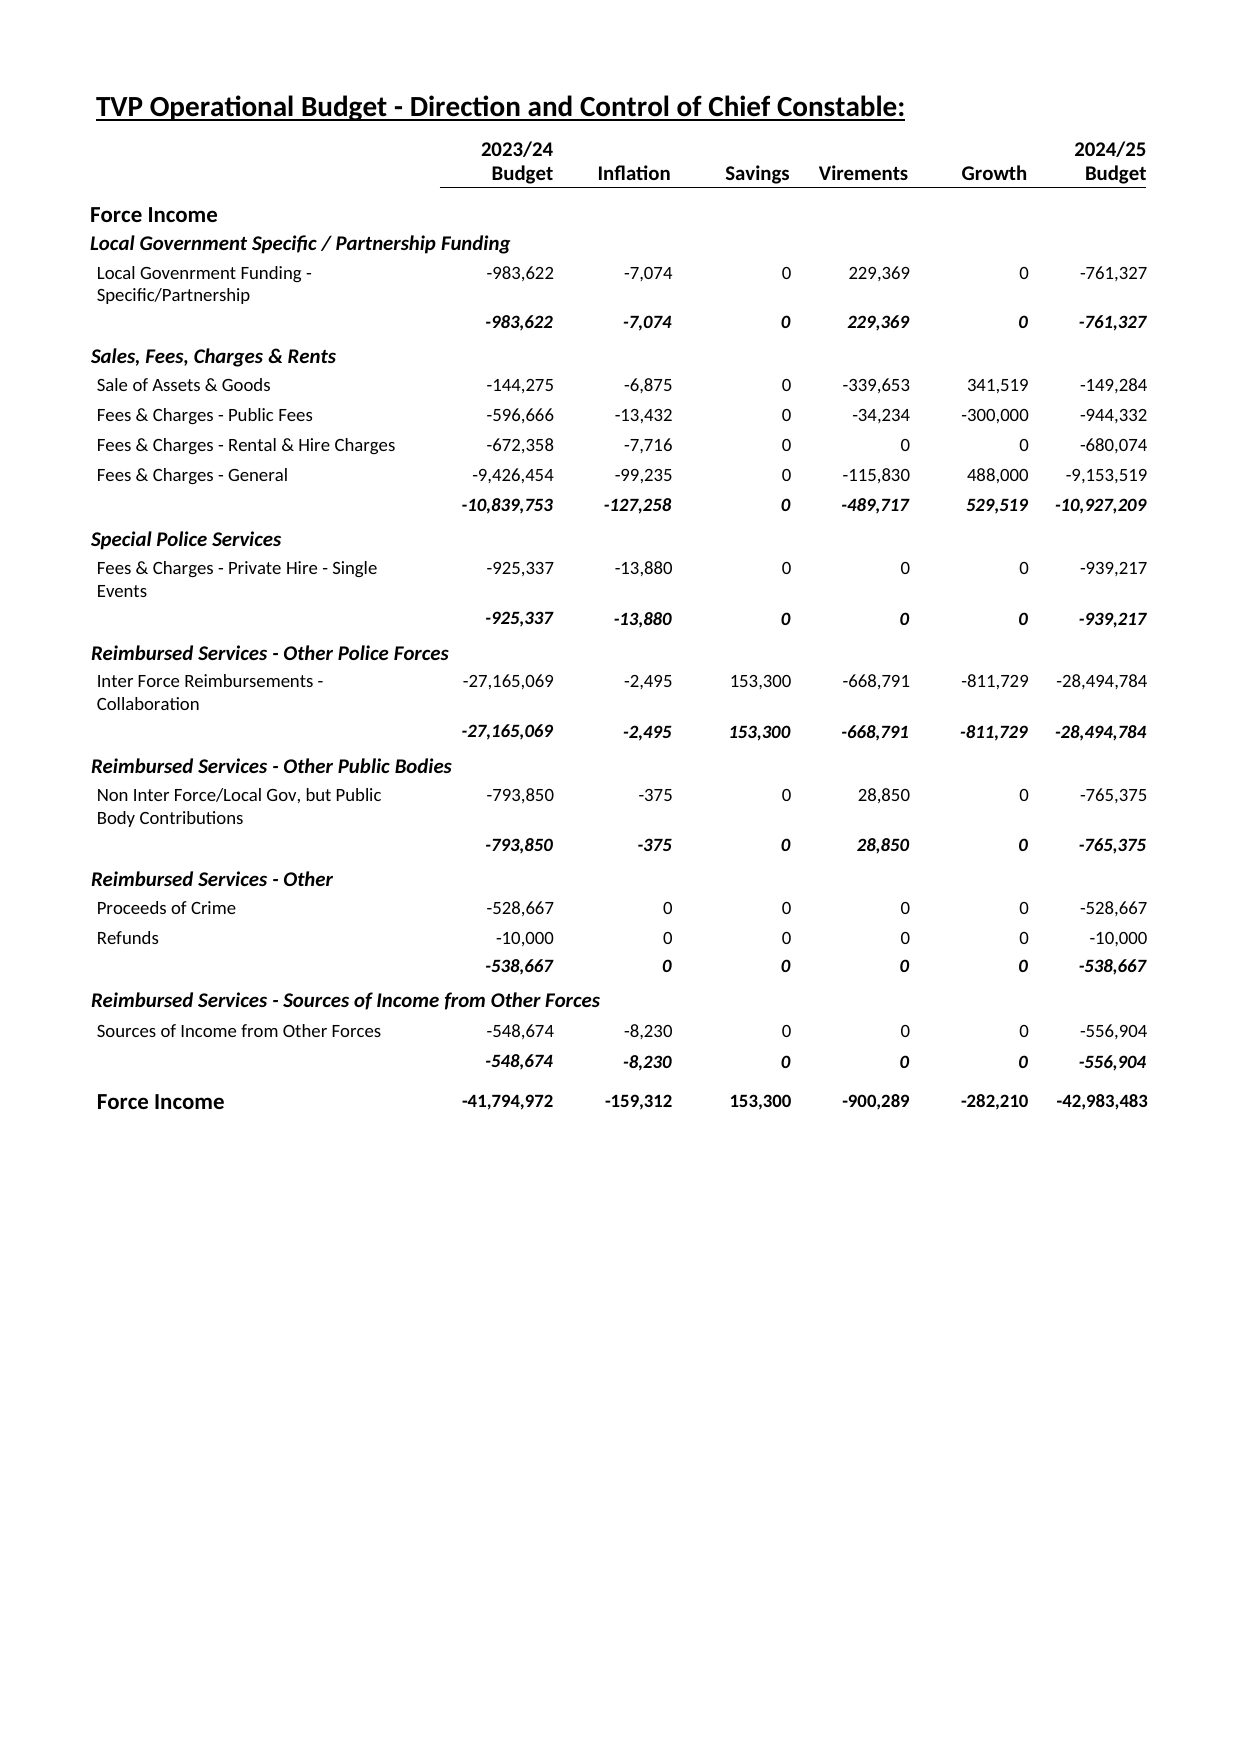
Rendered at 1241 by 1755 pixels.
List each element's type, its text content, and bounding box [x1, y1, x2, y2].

table_cell -680,074 [1042, 432, 1152, 461]
table_cell -8,230 [579, 1048, 701, 1082]
table_cell -925,337 [457, 606, 579, 637]
table_cell -41,794,972 [457, 1083, 579, 1117]
table_cell -528,667 [1042, 896, 1152, 924]
table_cell [86, 1048, 457, 1082]
table_cell -765,375 [1042, 833, 1152, 863]
table_cell 0 [701, 924, 816, 954]
table_cell -7,716 [579, 432, 701, 461]
text Local Government Specific / Partnership Funding [90, 230, 1213, 256]
table_cell -13,880 [579, 606, 701, 637]
table_cell -27,165,069 [457, 669, 579, 719]
table_cell 0 [701, 896, 816, 924]
table_cell [816, 863, 935, 896]
table_cell -9,153,519 [1042, 461, 1152, 491]
table_cell -538,667 [457, 954, 579, 979]
table_cell 0 [701, 606, 816, 637]
table_cell 0 [701, 461, 816, 491]
table_cell -7,074 [579, 310, 701, 341]
table_cell [816, 341, 935, 373]
table_cell -27,165,069 [457, 719, 579, 750]
table_cell 0 [935, 556, 1042, 606]
table_cell 0 [935, 1015, 1042, 1048]
table_cell Budget [1051, 163, 1146, 186]
table_cell -811,729 [935, 669, 1042, 719]
table_cell Sources of Income from Other Forces [86, 1015, 457, 1048]
table_cell Inflation [575, 163, 698, 186]
table_cell -10,000 [1042, 924, 1152, 954]
table_header 229,369 [816, 264, 935, 310]
table_cell 0 [701, 402, 816, 432]
table_header [935, 140, 1051, 163]
table_cell [1042, 637, 1152, 669]
table_cell 0 [816, 606, 935, 637]
table_cell [701, 637, 816, 669]
table_cell [816, 523, 935, 556]
table_cell Inter Force Reimbursements - Collaboration [86, 669, 457, 719]
table_cell -668,791 [816, 719, 935, 750]
table_cell -489,717 [816, 491, 935, 523]
table_cell 0 [935, 310, 1042, 341]
table_cell -2,495 [579, 719, 701, 750]
table_cell [701, 341, 816, 373]
table_cell [86, 954, 457, 979]
table_cell [935, 341, 1042, 373]
table_cell Sales, Fees, Charges & Rents [86, 341, 457, 373]
table_cell Fees & Charges - Private Hire - Single Events [86, 556, 457, 606]
table_cell -300,000 [935, 402, 1042, 432]
table_header -983,622 [457, 264, 579, 310]
table_cell -28,494,784 [1042, 669, 1152, 719]
table_cell [1042, 341, 1152, 373]
table_cell -115,830 [816, 461, 935, 491]
table_cell 0 [701, 1015, 816, 1048]
text TVP Operational Budget - Direction and Control of Chief Constable: [96, 88, 1213, 124]
table_cell -99,235 [579, 461, 701, 491]
table_cell 0 [701, 833, 816, 863]
table_cell 0 [701, 491, 816, 523]
table_cell -793,850 [457, 783, 579, 832]
table_cell -159,312 [579, 1083, 701, 1117]
table_cell [701, 750, 816, 782]
table_cell -548,674 [457, 1048, 579, 1082]
table_cell Reimbursed Services - Other Police Forces [86, 637, 457, 669]
table_header [699, 140, 804, 163]
table_cell -939,217 [1042, 556, 1152, 606]
table_cell [701, 523, 816, 556]
table_cell -672,358 [457, 432, 579, 461]
table_cell [935, 750, 1042, 782]
table_cell -765,375 [1042, 783, 1152, 832]
table_cell 0 [701, 310, 816, 341]
table_cell Fees & Charges - Rental & Hire Charges [86, 432, 457, 461]
table_cell 0 [935, 896, 1042, 924]
table_cell [579, 341, 701, 373]
table_cell Reimbursed Services - Other Public Bodies [86, 750, 457, 782]
table_cell -8,230 [579, 1015, 701, 1048]
table_cell Fees & Charges - General [86, 461, 457, 491]
table_cell -149,284 [1042, 373, 1152, 402]
table_cell Sale of Assets & Goods [86, 373, 457, 402]
table_header [805, 140, 935, 163]
table_cell 229,369 [816, 310, 935, 341]
table_cell -983,622 [457, 310, 579, 341]
table_cell Reimbursed Services - Other [86, 863, 457, 896]
table_cell -548,674 [457, 1015, 579, 1048]
table_cell -339,653 [816, 373, 935, 402]
table_cell 0 [816, 556, 935, 606]
table_cell -34,234 [816, 402, 935, 432]
table_cell 529,519 [935, 491, 1042, 523]
table_cell Non Inter Force/Local Gov, but Public Body Contributions [86, 783, 457, 832]
table_cell [86, 833, 457, 863]
table_cell 0 [816, 896, 935, 924]
table_cell 0 [816, 1048, 935, 1082]
table_cell -375 [579, 833, 701, 863]
table_cell 0 [701, 1048, 816, 1082]
table_cell 0 [579, 954, 701, 979]
table_cell Proceeds of Crime [86, 896, 457, 924]
table_cell 28,850 [816, 783, 935, 832]
table_cell -538,667 [1042, 954, 1152, 979]
table_cell -939,217 [1042, 606, 1152, 637]
table_cell [935, 863, 1042, 896]
table_cell [457, 637, 579, 669]
table_cell [816, 637, 935, 669]
table_cell -2,495 [579, 669, 701, 719]
table_cell 0 [816, 432, 935, 461]
table_cell 0 [935, 606, 1042, 637]
table_cell -900,289 [816, 1083, 935, 1117]
table_header [575, 140, 698, 163]
table_cell 28,850 [816, 833, 935, 863]
table_cell 0 [935, 833, 1042, 863]
table_cell Force Income [86, 1083, 457, 1117]
table_cell 0 [816, 924, 935, 954]
table_cell -10,000 [457, 924, 579, 954]
table_cell 0 [579, 896, 701, 924]
table_cell -761,327 [1042, 310, 1152, 341]
table_cell 0 [701, 954, 816, 979]
table_cell -375 [579, 783, 701, 832]
table_cell 0 [935, 924, 1042, 954]
table_cell [701, 863, 816, 896]
table_cell -13,432 [579, 402, 701, 432]
table_header 0 [935, 264, 1042, 310]
table_cell 0 [935, 783, 1042, 832]
table_cell -793,850 [457, 833, 579, 863]
table_cell [86, 606, 457, 637]
table_cell Fees & Charges - Public Fees [86, 402, 457, 432]
table_cell -528,667 [457, 896, 579, 924]
table_cell Special Police Services [86, 523, 457, 556]
table_cell 0 [701, 556, 816, 606]
table_cell -556,904 [1042, 1015, 1152, 1048]
table_header 0 [701, 264, 816, 310]
table_cell 0 [701, 783, 816, 832]
table_cell -556,904 [1042, 1048, 1152, 1082]
table_cell [457, 750, 579, 782]
table_cell 0 [935, 432, 1042, 461]
table_cell -127,258 [579, 491, 701, 523]
table_cell [1042, 523, 1152, 556]
table_cell 153,300 [701, 1083, 816, 1117]
table_cell Budget [440, 163, 575, 186]
table_cell -13,880 [579, 556, 701, 606]
table_header 2023/24 [440, 140, 575, 163]
table_cell -10,839,753 [457, 491, 579, 523]
table_cell [579, 750, 701, 782]
table_cell -10,927,209 [1042, 491, 1152, 523]
table_cell [457, 341, 579, 373]
table_cell -925,337 [457, 556, 579, 606]
table_cell -944,332 [1042, 402, 1152, 432]
table_header -761,327 [1042, 264, 1152, 310]
table_cell -282,210 [935, 1083, 1042, 1117]
table_cell [935, 523, 1042, 556]
table_cell [1042, 750, 1152, 782]
table_cell [457, 863, 579, 896]
table_cell 153,300 [701, 669, 816, 719]
table_cell 0 [579, 924, 701, 954]
table_cell 0 [935, 954, 1042, 979]
table_cell 341,519 [935, 373, 1042, 402]
table_cell Reimbursed Services - Sources of Income from Other Forces [86, 979, 1152, 1015]
table_cell 0 [816, 954, 935, 979]
table_cell [457, 523, 579, 556]
table_cell [86, 310, 457, 341]
table_cell 0 [701, 432, 816, 461]
table_cell -28,494,784 [1042, 719, 1152, 750]
table_cell -9,426,454 [457, 461, 579, 491]
text Force Income [90, 200, 1213, 228]
table_cell [579, 523, 701, 556]
table_cell [816, 750, 935, 782]
table_cell [935, 637, 1042, 669]
table_cell Savings [699, 163, 804, 186]
table_cell 0 [701, 373, 816, 402]
table_cell [86, 719, 457, 750]
table_cell [579, 637, 701, 669]
table_header Local Govenrment Funding - Specific/Partnership [86, 264, 457, 310]
table_cell Growth [935, 163, 1051, 186]
table_cell Virements [805, 163, 935, 186]
table_cell -811,729 [935, 719, 1042, 750]
table_cell Refunds [86, 924, 457, 954]
table_header 2024/25 [1051, 140, 1146, 163]
table_cell 0 [935, 1048, 1042, 1082]
table_cell -668,791 [816, 669, 935, 719]
table_cell 488,000 [935, 461, 1042, 491]
table_cell 153,300 [701, 719, 816, 750]
table_cell [579, 863, 701, 896]
table_cell [1042, 863, 1152, 896]
table_cell -6,875 [579, 373, 701, 402]
table_cell -144,275 [457, 373, 579, 402]
table_cell -596,666 [457, 402, 579, 432]
table_cell 0 [816, 1015, 935, 1048]
table_cell -42,983,483 [1042, 1083, 1152, 1117]
table_cell [86, 491, 457, 523]
table_header -7,074 [579, 264, 701, 310]
